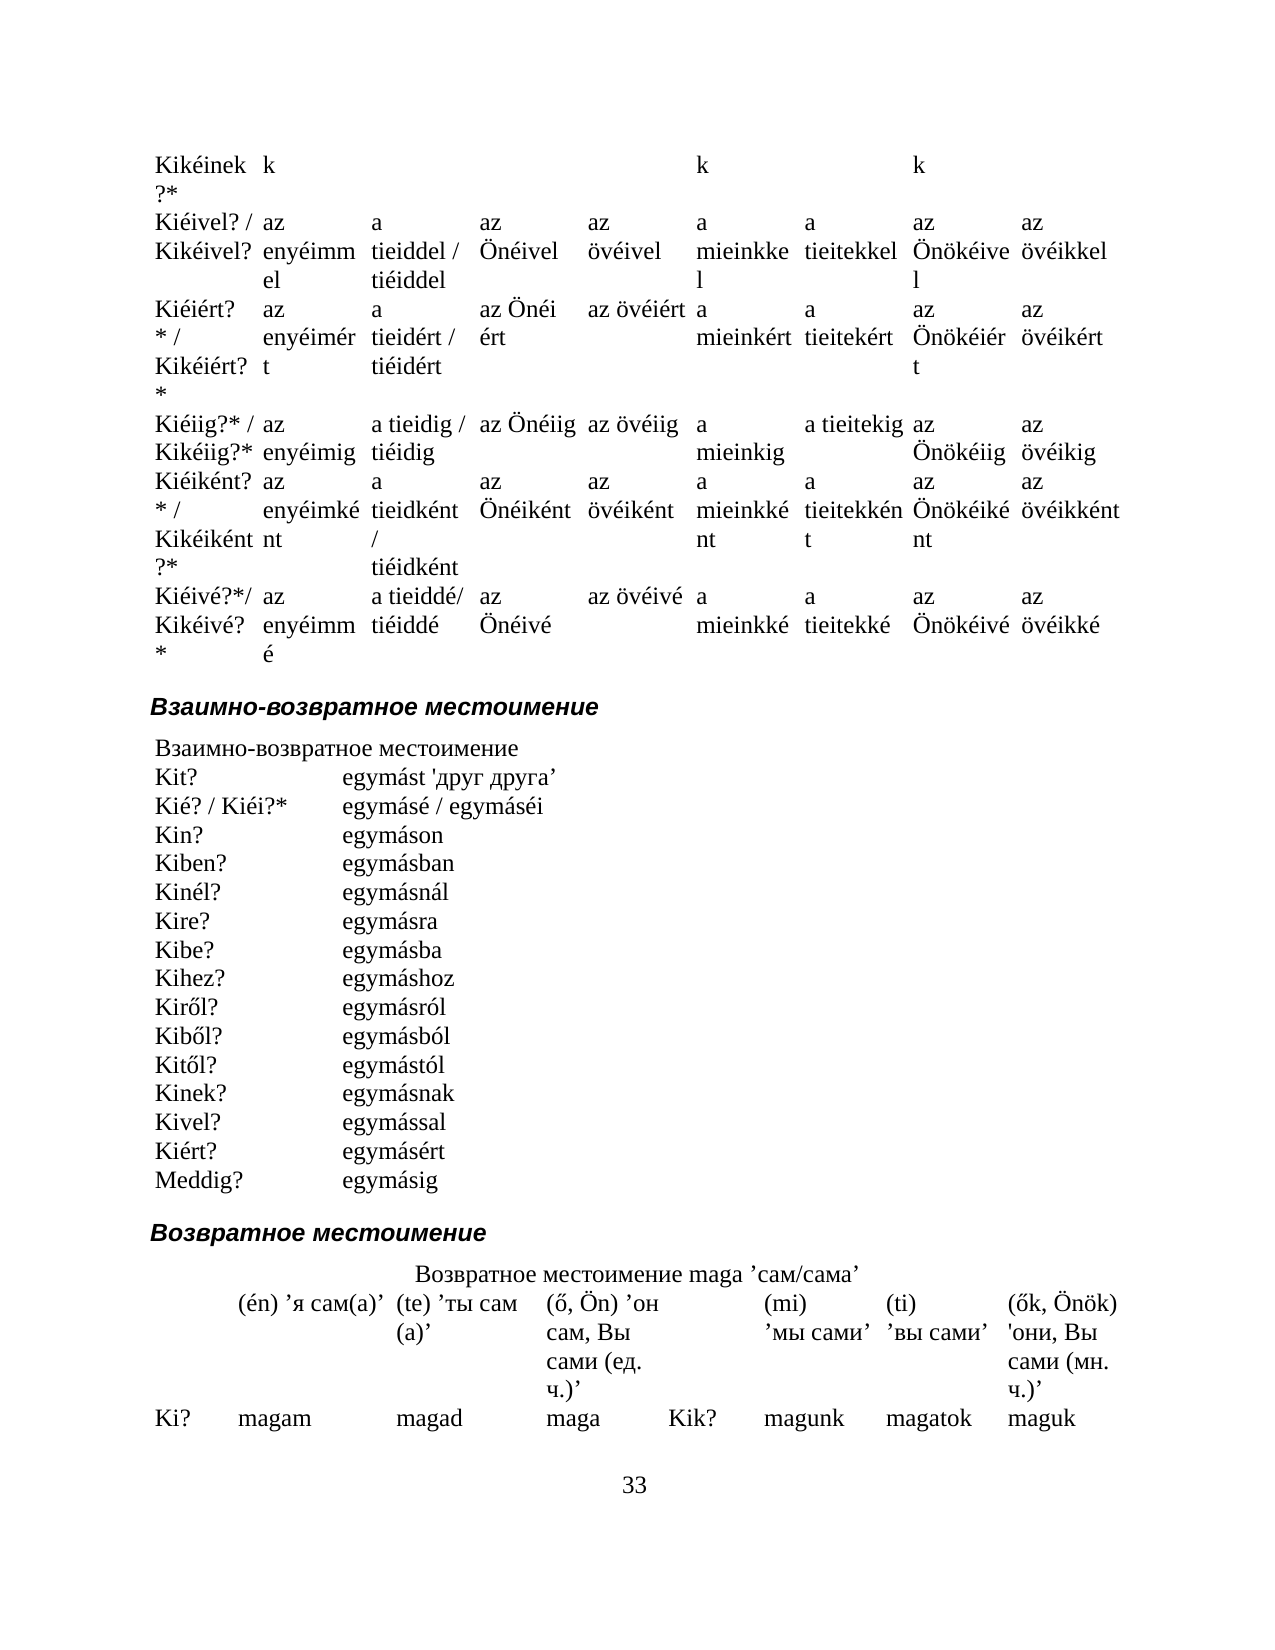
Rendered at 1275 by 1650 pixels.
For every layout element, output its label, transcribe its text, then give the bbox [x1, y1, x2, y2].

table_cell egymással [338, 1107, 564, 1136]
table_cell Kiéiig?* / Kikéiig?* [150, 409, 258, 466]
table_cell a tieitekért [800, 294, 908, 409]
table_cell Kin? [150, 820, 338, 848]
table_cell (te) ’ты сам (a)’ [391, 1288, 542, 1403]
table_cell a tieitekkel [800, 208, 908, 294]
table_cell Kire? [150, 906, 338, 935]
table_cell az Önéiig [475, 409, 583, 466]
table_cell az Önéivel [475, 208, 583, 294]
table_cell (én) ’я сам(а)’ [233, 1288, 391, 1403]
table_cell egymásban [338, 849, 564, 877]
table_cell az övéiként [583, 466, 692, 581]
table_cell a mieinkkel [692, 208, 800, 294]
table_cell Kiből? [150, 1021, 338, 1050]
table_cell az övéivel [583, 208, 692, 294]
table_cell magatok [881, 1403, 1003, 1432]
table_cell a mieinkké [692, 581, 800, 667]
table_cell egymásé / egymáséi [338, 791, 564, 820]
table_cell az Önökéivel [908, 208, 1017, 294]
table_header Взаимно-возвратное местоимение [150, 734, 564, 762]
table_cell Kikéinek?* [150, 150, 258, 207]
table_cell Kitől? [150, 1050, 338, 1078]
table_cell Kik? [664, 1403, 759, 1432]
table_cell az enyéimmé [258, 581, 367, 667]
table_cell a tieitekként [800, 466, 908, 581]
table_cell az Önökéiig [908, 409, 1017, 466]
table_cell a tieidként / tiéidként [367, 466, 475, 581]
table_cell [583, 150, 692, 207]
table_cell a tieidért / tiéidért [367, 294, 475, 409]
table_cell Kiéivé?*/ Kikéivé?* [150, 581, 258, 667]
table_cell k [908, 150, 1017, 207]
table_cell k [258, 150, 367, 207]
table_cell Ki? [150, 1403, 233, 1432]
table_cell az Önökéivé [908, 581, 1017, 667]
table_cell egymásig [338, 1165, 564, 1193]
table_cell az övéikért [1017, 294, 1125, 409]
table_cell magunk [759, 1403, 881, 1432]
table_cell egymást 'друг друга’ [338, 762, 564, 791]
table_cell [475, 150, 583, 207]
table_cell a tieiddel / tiéiddel [367, 208, 475, 294]
table_cell Meddig? [150, 1165, 338, 1193]
table_cell az Önökéiért [908, 294, 1017, 409]
table_cell [664, 1288, 759, 1403]
table_cell az övéiért [583, 294, 692, 409]
table_cell az övéikké [1017, 581, 1125, 667]
table_cell egymásba [338, 935, 564, 963]
table_cell magad [391, 1403, 542, 1432]
table_cell egymásért [338, 1136, 564, 1165]
table_cell egymásról [338, 992, 564, 1021]
table_cell az Önökéiként [908, 466, 1017, 581]
table_cell [367, 150, 475, 207]
table_cell az enyéimmel [258, 208, 367, 294]
table_cell egymástól [338, 1050, 564, 1078]
table_cell az Önéivé [475, 581, 583, 667]
table_cell Kit? [150, 762, 338, 791]
table_cell k [692, 150, 800, 207]
table_cell a mieinkért [692, 294, 800, 409]
table_cell [1017, 150, 1125, 207]
table_cell Kinek? [150, 1079, 338, 1107]
table_cell a tieitekig [800, 409, 908, 466]
table_cell (mi) ’мы сами’ [759, 1288, 881, 1403]
table_cell egymásból [338, 1021, 564, 1050]
table_cell Kihez? [150, 964, 338, 992]
table_cell az övéikként [1017, 466, 1125, 581]
table_cell Kiről? [150, 992, 338, 1021]
table_cell (ő, Ön) ’он сам, Вы сами (ед. ч.)’ [542, 1288, 663, 1403]
table_cell [150, 1288, 233, 1403]
table_header Возвратное местоимение maga ’сам/сама’ [150, 1260, 1125, 1288]
table_cell Kiéiként?* / Kikéiként?* [150, 466, 258, 581]
table_cell Kivel? [150, 1107, 338, 1136]
table_cell a tieiddé/ tiéiddé [367, 581, 475, 667]
table_cell a mieinkként [692, 466, 800, 581]
table_cell a mieinkig [692, 409, 800, 466]
table_cell Kiéivel? / Kikéivel? [150, 208, 258, 294]
table_cell az enyéimért [258, 294, 367, 409]
table_cell Kiéiért?* / Kikéiért?* [150, 294, 258, 409]
table_cell (ti) ’вы сами’ [881, 1288, 1003, 1403]
table_cell (ők, Önök) 'они, Вы сами (мн. ч.)’ [1003, 1288, 1125, 1403]
table_cell a tieidig / tiéidig [367, 409, 475, 466]
subtitle Взаимно-возвратное местоимение [150, 692, 1125, 721]
table_cell az enyéimig [258, 409, 367, 466]
table_cell egymáson [338, 820, 564, 848]
table_cell egymásnak [338, 1079, 564, 1107]
table_cell maga [542, 1403, 663, 1432]
table_cell egymásra [338, 906, 564, 935]
table_cell az Önéi ért [475, 294, 583, 409]
table_cell az enyéimként [258, 466, 367, 581]
table_cell az Önéiként [475, 466, 583, 581]
table_cell maguk [1003, 1403, 1125, 1432]
table_cell magam [233, 1403, 391, 1432]
table_cell Kinél? [150, 877, 338, 906]
table_cell az övéikig [1017, 409, 1125, 466]
table_cell az övéiig [583, 409, 692, 466]
table_cell egymáshoz [338, 964, 564, 992]
subtitle Возвратное местоимение [150, 1218, 1125, 1247]
table_cell Kibe? [150, 935, 338, 963]
table_cell az övéikkel [1017, 208, 1125, 294]
table_cell az övéivé [583, 581, 692, 667]
table_cell a tieitekké [800, 581, 908, 667]
table_cell Kié? / Kiéi?* [150, 791, 338, 820]
table_cell Kiben? [150, 849, 338, 877]
table_cell Kiért? [150, 1136, 338, 1165]
table_cell egymásnál [338, 877, 564, 906]
table_cell [800, 150, 908, 207]
